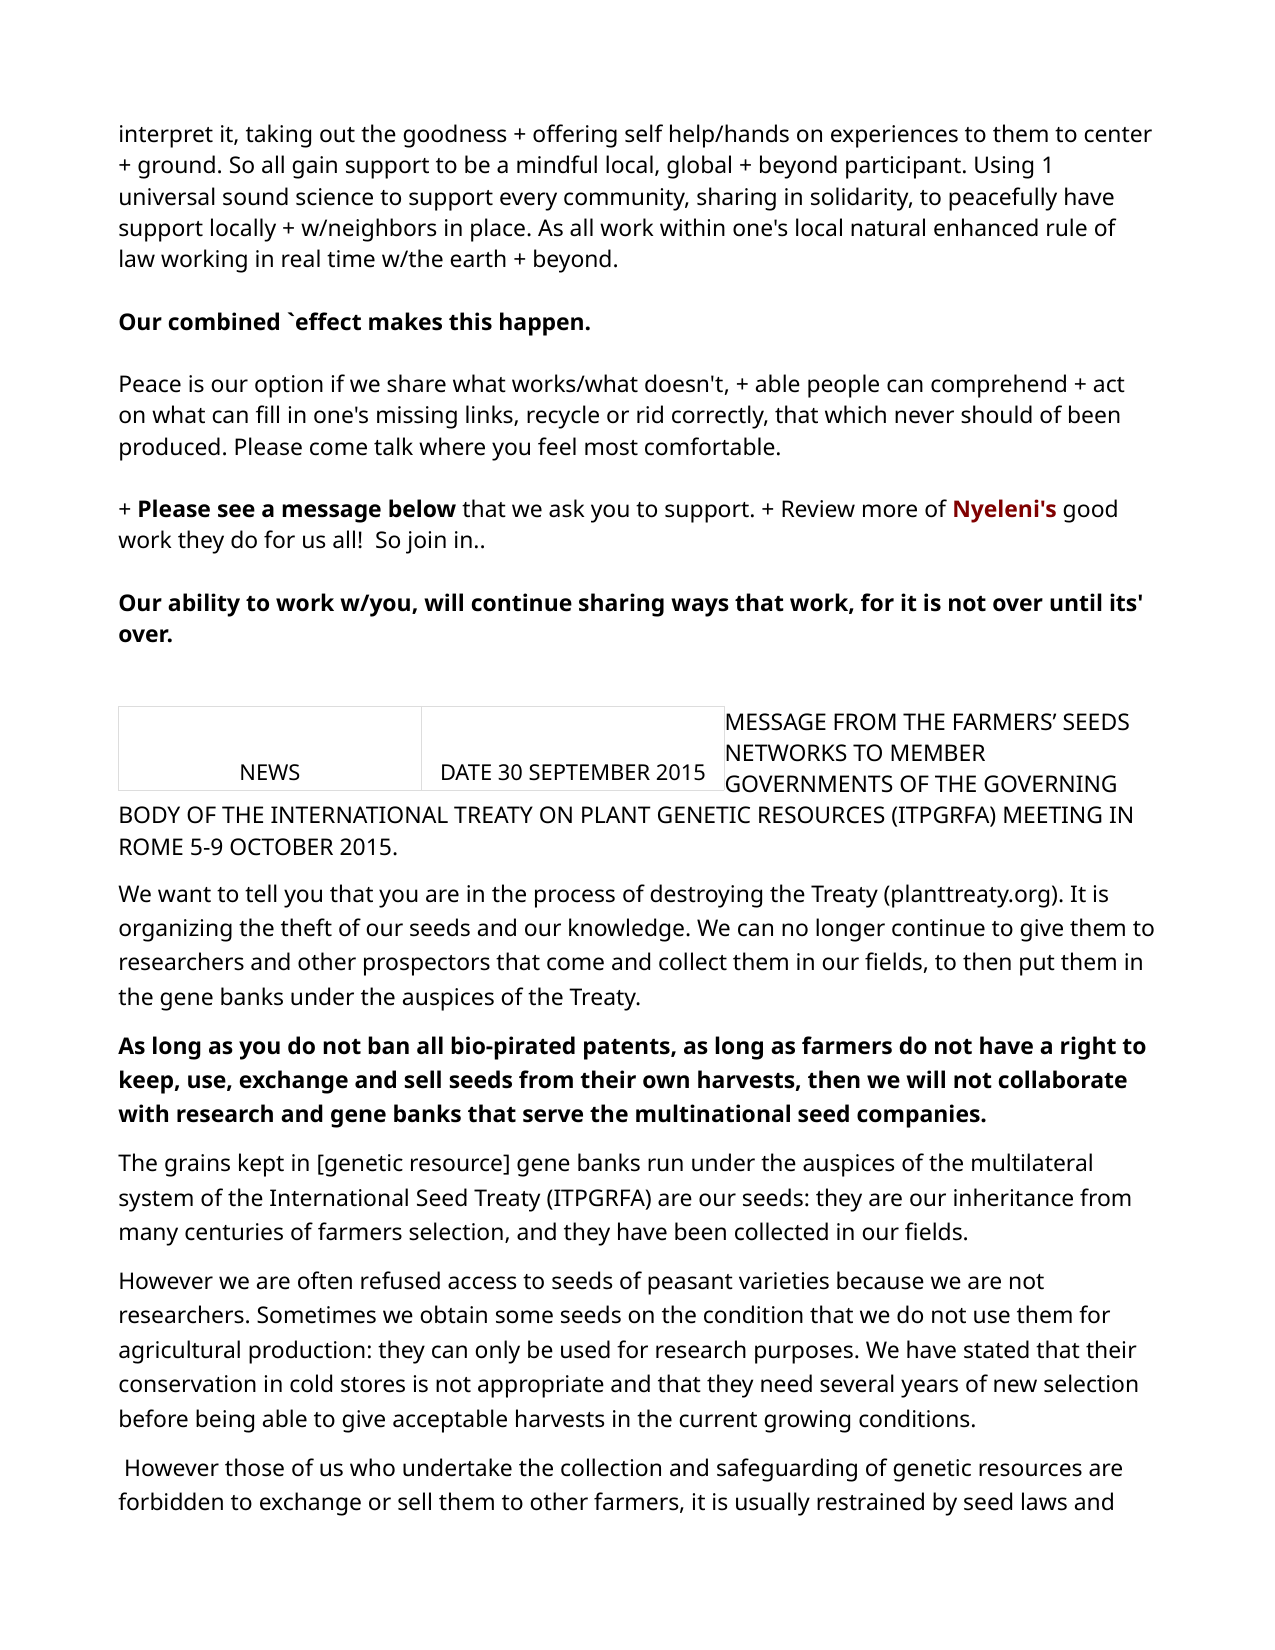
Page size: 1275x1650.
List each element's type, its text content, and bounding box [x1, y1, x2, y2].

text Our ability to work w/you, will continue sharing ways that work, for it is not over until its' over. [118, 587, 1157, 649]
text Peace is our option if we share what works/what doesn't, + able people can comprehend + act on what can fill in one's missing links, recycle or rid correctly, that which never should of been produced. Please come talk where you feel most comfortable. [118, 368, 1157, 462]
subtitle NEWS [119, 707, 421, 790]
text However we are often refused access to seeds of peasant varieties because we are not researchers. Sometimes we obtain some seeds on the condition that we do not use them for agricultural production: they can only be used for research purposes. We have stated that their conservation in cold stores is not appropriate and that they need several years of new selection before being able to give acceptable harvests in the current growing conditions. [118, 1262, 1157, 1434]
subtitle MESSAGE FROM THE FARMERS’ SEEDS NETWORKS TO MEMBER GOVERNMENTS OF THE GOVERNING BODY OF THE INTERNATIONAL TREATY ON PLANT GENETIC RESOURCES (ITPGRFA) MEETING IN ROME 5-9 OCTOBER 2015. [118, 706, 1157, 862]
subtitle DATE 30 SEPTEMBER 2015 [422, 707, 724, 790]
text The grains kept in [genetic resource] gene banks run under the auspices of the multilateral system of the International Seed Treaty (ITPGRFA) are our seeds: they are our inheritance from many centuries of farmers selection, and they have been collected in our fields. [118, 1144, 1157, 1247]
text We want to tell you that you are in the process of destroying the Treaty (planttreaty.org). It is organizing the theft of our seeds and our knowledge. We can no longer continue to give them to researchers and other prospectors that come and collect them in our fields, to then put them in the gene banks under the auspices of the Treaty. [118, 874, 1157, 1012]
text Our combined `effect makes this happen. [118, 306, 1157, 337]
text + Please see a message below that we ask you to support. + Review more of Nyeleni's good work they do for us all! So join in.. [118, 493, 1157, 556]
text However those of us who undertake the collection and safeguarding of genetic resources are forbidden to exchange or sell them to other farmers, it is usually restrained by seed laws and [118, 1448, 1157, 1517]
text interpret it, taking out the goodness + offering self help/hands on experiences to them to center + ground. So all gain support to be a mindful local, global + beyond participant. Using 1 universal sound science to support every community, sharing in solidarity, to peacefully have support locally + w/neighbors in place. As all work within one's local natural enhanced rule of law working in real time w/the earth + beyond. [118, 118, 1157, 274]
text As long as you do not ban all bio-pirated patents, as long as farmers do not have a right to keep, use, exchange and sell seeds from their own harvests, then we will not collaborate with research and gene banks that serve the multinational seed companies. [118, 1026, 1157, 1129]
